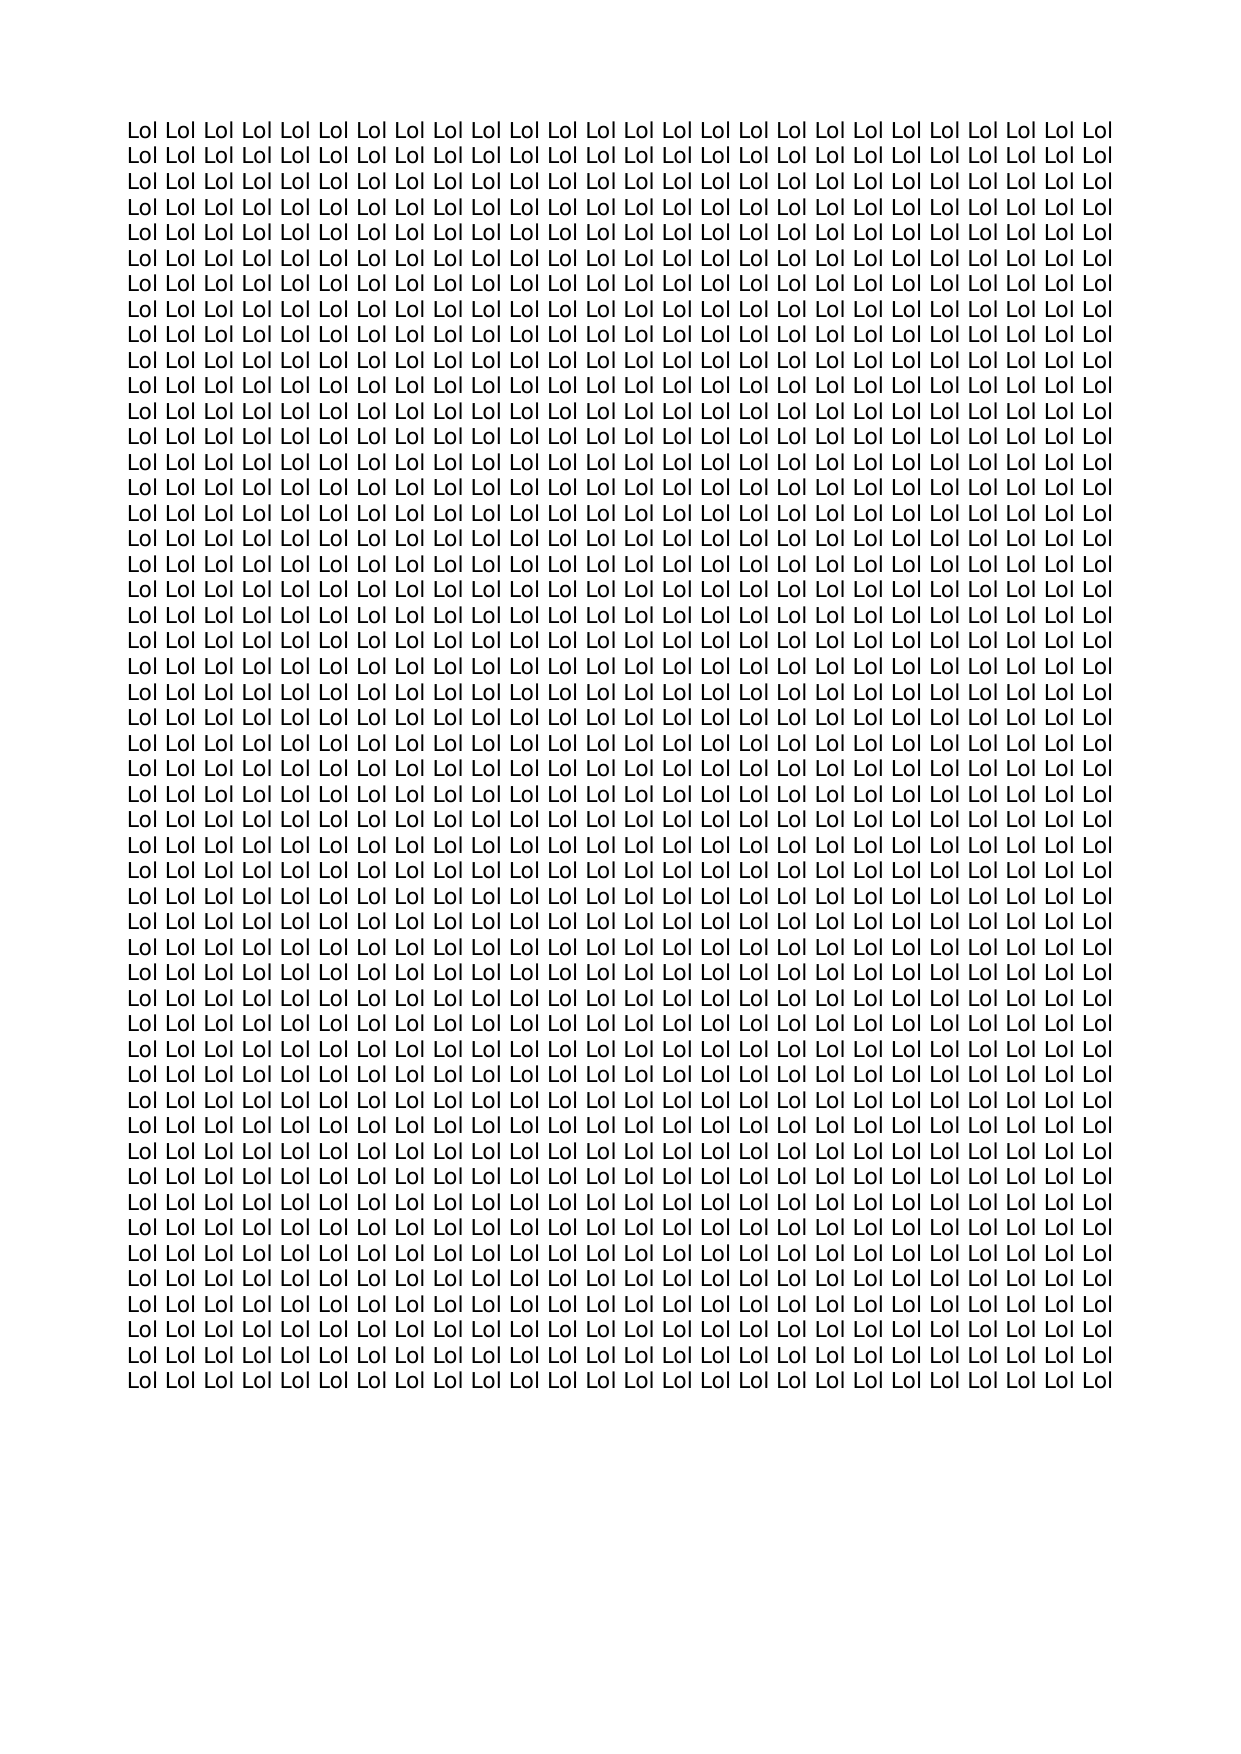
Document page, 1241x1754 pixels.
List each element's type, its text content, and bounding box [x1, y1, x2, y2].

title Lol Lol Lol Lol Lol Lol Lol Lol Lol Lol Lol Lol Lol Lol Lol Lol Lol Lol Lol Lol Lol Lol Lol Lol Lol Lol Lol Lol Lol Lol Lol Lol Lol Lol Lol Lol Lol Lol Lol Lol Lol Lol Lol Lol Lol Lol Lol Lol Lol Lol Lol Lol Lol Lol Lol Lol Lol Lol Lol Lol Lol Lol Lol Lol Lol Lol Lol Lol Lol Lol Lol Lol Lol Lol Lol Lol Lol Lol Lol Lol Lol Lol Lol Lol Lol Lol Lol Lol Lol Lol Lol Lol Lol Lol Lol Lol Lol Lol Lol Lol Lol Lol Lol Lol Lol Lol Lol Lol Lol Lol Lol Lol Lol Lol Lol Lol Lol Lol Lol Lol Lol Lol Lol Lol Lol Lol Lol Lol Lol Lol Lol Lol Lol Lol Lol Lol Lol Lol Lol Lol Lol Lol Lol Lol Lol Lol Lol Lol Lol Lol Lol Lol Lol Lol Lol Lol Lol Lol Lol Lol Lol Lol Lol Lol Lol Lol Lol Lol Lol Lol Lol Lol Lol Lol Lol Lol Lol Lol Lol Lol Lol Lol Lol Lol Lol Lol Lol Lol Lol Lol Lol Lol Lol Lol Lol Lol Lol Lol Lol Lol Lol Lol Lol Lol Lol Lol Lol Lol Lol Lol Lol Lol Lol Lol Lol Lol Lol Lol Lol Lol Lol Lol Lol Lol Lol Lol Lol Lol Lol Lol Lol Lol Lol Lol Lol Lol Lol Lol Lol Lol Lol Lol Lol Lol Lol Lol Lol Lol Lol Lol Lol Lol Lol Lol Lol Lol Lol Lol Lol Lol Lol Lol Lol Lol Lol Lol Lol Lol Lol Lol Lol Lol Lol Lol Lol Lol Lol Lol Lol Lol Lol Lol Lol Lol Lol Lol Lol Lol Lol Lol Lol Lol Lol Lol Lol Lol Lol Lol Lol Lol Lol Lol Lol Lol Lol Lol Lol Lol Lol Lol Lol Lol Lol Lol Lol Lol Lol Lol Lol Lol Lol Lol Lol Lol Lol Lol Lol Lol Lol Lol Lol Lol Lol Lol Lol Lol Lol Lol Lol Lol Lol Lol Lol Lol Lol Lol Lol Lol Lol Lol Lol Lol Lol Lol Lol Lol Lol Lol Lol Lol Lol Lol Lol Lol Lol Lol Lol Lol Lol Lol Lol Lol Lol Lol Lol Lol Lol Lol Lol Lol Lol Lol Lol Lol Lol Lol Lol Lol Lol Lol Lol Lol Lol Lol Lol Lol Lol Lol Lol Lol Lol Lol Lol Lol Lol Lol Lol Lol Lol Lol Lol Lol Lol Lol Lol Lol Lol Lol Lol Lol Lol Lol Lol Lol Lol Lol Lol Lol Lol Lol Lol Lol Lol Lol Lol Lol Lol Lol Lol Lol Lol Lol Lol Lol Lol Lol Lol Lol Lol Lol Lol Lol Lol Lol Lol Lol Lol Lol Lol Lol Lol Lol Lol Lol Lol Lol Lol Lol Lol Lol Lol Lol Lol Lol Lol Lol Lol Lol Lol Lol Lol Lol Lol Lol Lol Lol Lol Lol Lol Lol Lol Lol Lol Lol Lol Lol Lol Lol Lol Lol Lol Lol Lol Lol Lol Lol Lol Lol Lol Lol Lol Lol Lol Lol Lol Lol Lol Lol Lol Lol Lol Lol Lol Lol Lol Lol Lol Lol Lol Lol Lol Lol Lol Lol Lol Lol Lol Lol Lol Lol Lol Lol Lol Lol Lol Lol Lol Lol Lol Lol Lol Lol Lol Lol Lol Lol Lol Lol Lol Lol Lol Lol Lol Lol Lol Lol Lol Lol Lol Lol Lol Lol Lol Lol Lol Lol Lol Lol Lol Lol Lol Lol Lol Lol Lol Lol Lol Lol Lol Lol Lol Lol Lol Lol Lol Lol Lol Lol Lol Lol Lol Lol Lol Lol Lol Lol Lol Lol Lol Lol Lol Lol Lol Lol Lol Lol Lol Lol Lol Lol Lol Lol Lol Lol Lol Lol Lol Lol Lol Lol Lol Lol Lol Lol Lol Lol Lol Lol Lol Lol Lol Lol Lol Lol Lol Lol Lol Lol Lol Lol Lol Lol Lol Lol Lol Lol Lol Lol Lol Lol Lol Lol Lol Lol Lol Lol Lol Lol Lol Lol Lol Lol Lol Lol Lol Lol Lol Lol Lol Lol Lol Lol Lol Lol Lol Lol Lol Lol Lol Lol Lol Lol Lol Lol Lol Lol Lol Lol Lol Lol Lol Lol Lol Lol Lol Lol Lol Lol Lol Lol Lol Lol Lol Lol Lol Lol Lol Lol Lol Lol Lol Lol Lol Lol Lol Lol Lol Lol Lol Lol Lol Lol Lol Lol Lol Lol Lol Lol Lol Lol Lol Lol Lol Lol Lol Lol Lol Lol Lol Lol Lol Lol Lol Lol Lol Lol Lol Lol Lol Lol Lol Lol Lol Lol Lol Lol Lol Lol Lol Lol Lol Lol Lol Lol Lol Lol Lol Lol Lol Lol Lol Lol Lol Lol Lol Lol Lol Lol Lol Lol Lol Lol Lol Lol Lol Lol Lol Lol Lol Lol Lol Lol Lol Lol Lol Lol Lol Lol Lol Lol Lol Lol Lol Lol Lol Lol Lol Lol Lol Lol Lol Lol Lol Lol Lol Lol Lol Lol Lol Lol Lol Lol Lol Lol Lol Lol Lol Lol Lol Lol Lol Lol Lol Lol Lol Lol Lol Lol Lol Lol Lol Lol Lol Lol Lol Lol Lol Lol Lol Lol Lol Lol Lol Lol Lol Lol Lol Lol Lol Lol Lol Lol Lol Lol Lol Lol Lol Lol Lol Lol Lol Lol Lol Lol Lol Lol Lol Lol Lol Lol Lol Lol Lol Lol Lol Lol Lol Lol Lol Lol Lol Lol Lol Lol Lol Lol Lol Lol Lol Lol Lol Lol Lol Lol Lol Lol Lol Lol Lol Lol Lol Lol Lol Lol Lol Lol Lol Lol Lol Lol Lol Lol Lol Lol Lol Lol Lol Lol Lol Lol Lol Lol Lol Lol Lol Lol Lol Lol Lol Lol Lol Lol Lol Lol Lol Lol Lol Lol Lol Lol Lol Lol Lol Lol Lol Lol Lol Lol Lol Lol Lol Lol Lol Lol Lol Lol Lol Lol Lol Lol Lol Lol Lol Lol Lol Lol Lol Lol Lol Lol Lol Lol Lol Lol Lol Lol Lol Lol Lol Lol Lol Lol Lol Lol Lol Lol Lol Lol Lol Lol Lol Lol Lol Lol Lol Lol Lol Lol Lol Lol Lol Lol Lol Lol Lol Lol Lol Lol Lol Lol Lol Lol Lol Lol Lol Lol Lol Lol Lol Lol Lol Lol Lol Lol Lol Lol Lol Lol Lol Lol Lol Lol Lol Lol Lol Lol Lol Lol Lol Lol Lol Lol Lol Lol Lol Lol Lol Lol Lol Lol Lol Lol Lol Lol Lol Lol Lol Lol Lol Lol Lol Lol Lol Lol Lol Lol Lol Lol Lol Lol Lol Lol Lol Lol Lol Lol Lol Lol Lol Lol Lol Lol Lol Lol Lol Lol Lol Lol Lol Lol Lol Lol Lol Lol Lol Lol Lol Lol Lol Lol Lol Lol Lol Lol Lol Lol Lol Lol Lol Lol Lol Lol Lol Lol Lol Lol Lol Lol Lol Lol Lol Lol Lol Lol Lol Lol Lol Lol Lol Lol Lol Lol Lol Lol Lol Lol Lol Lol Lol Lol Lol Lol Lol Lol Lol Lol Lol Lol Lol Lol Lol Lol Lol Lol Lol Lol Lol Lol Lol Lol Lol Lol Lol Lol Lol Lol Lol Lol Lol Lol Lol Lol Lol Lol Lol Lol Lol Lol Lol Lol Lol Lol Lol Lol Lol Lol Lol Lol Lol Lol Lol Lol Lol Lol Lol Lol Lol Lol Lol Lol Lol Lol Lol Lol Lol Lol Lol Lol Lol Lol Lol Lol Lol Lol Lol Lol Lol Lol Lol Lol Lol Lol Lol Lol Lol Lol Lol Lol Lol Lol Lol Lol Lol Lol Lol Lol Lol Lol Lol Lol Lol Lol Lol Lol Lol Lol Lol Lol Lol Lol Lol Lol Lol Lol Lol Lol Lol Lol Lol Lol Lol Lol Lol Lol Lol Lol Lol Lol Lol Lol Lol Lol Lol Lol Lol Lol Lol Lol Lol Lol [118, 118, 1122, 1394]
